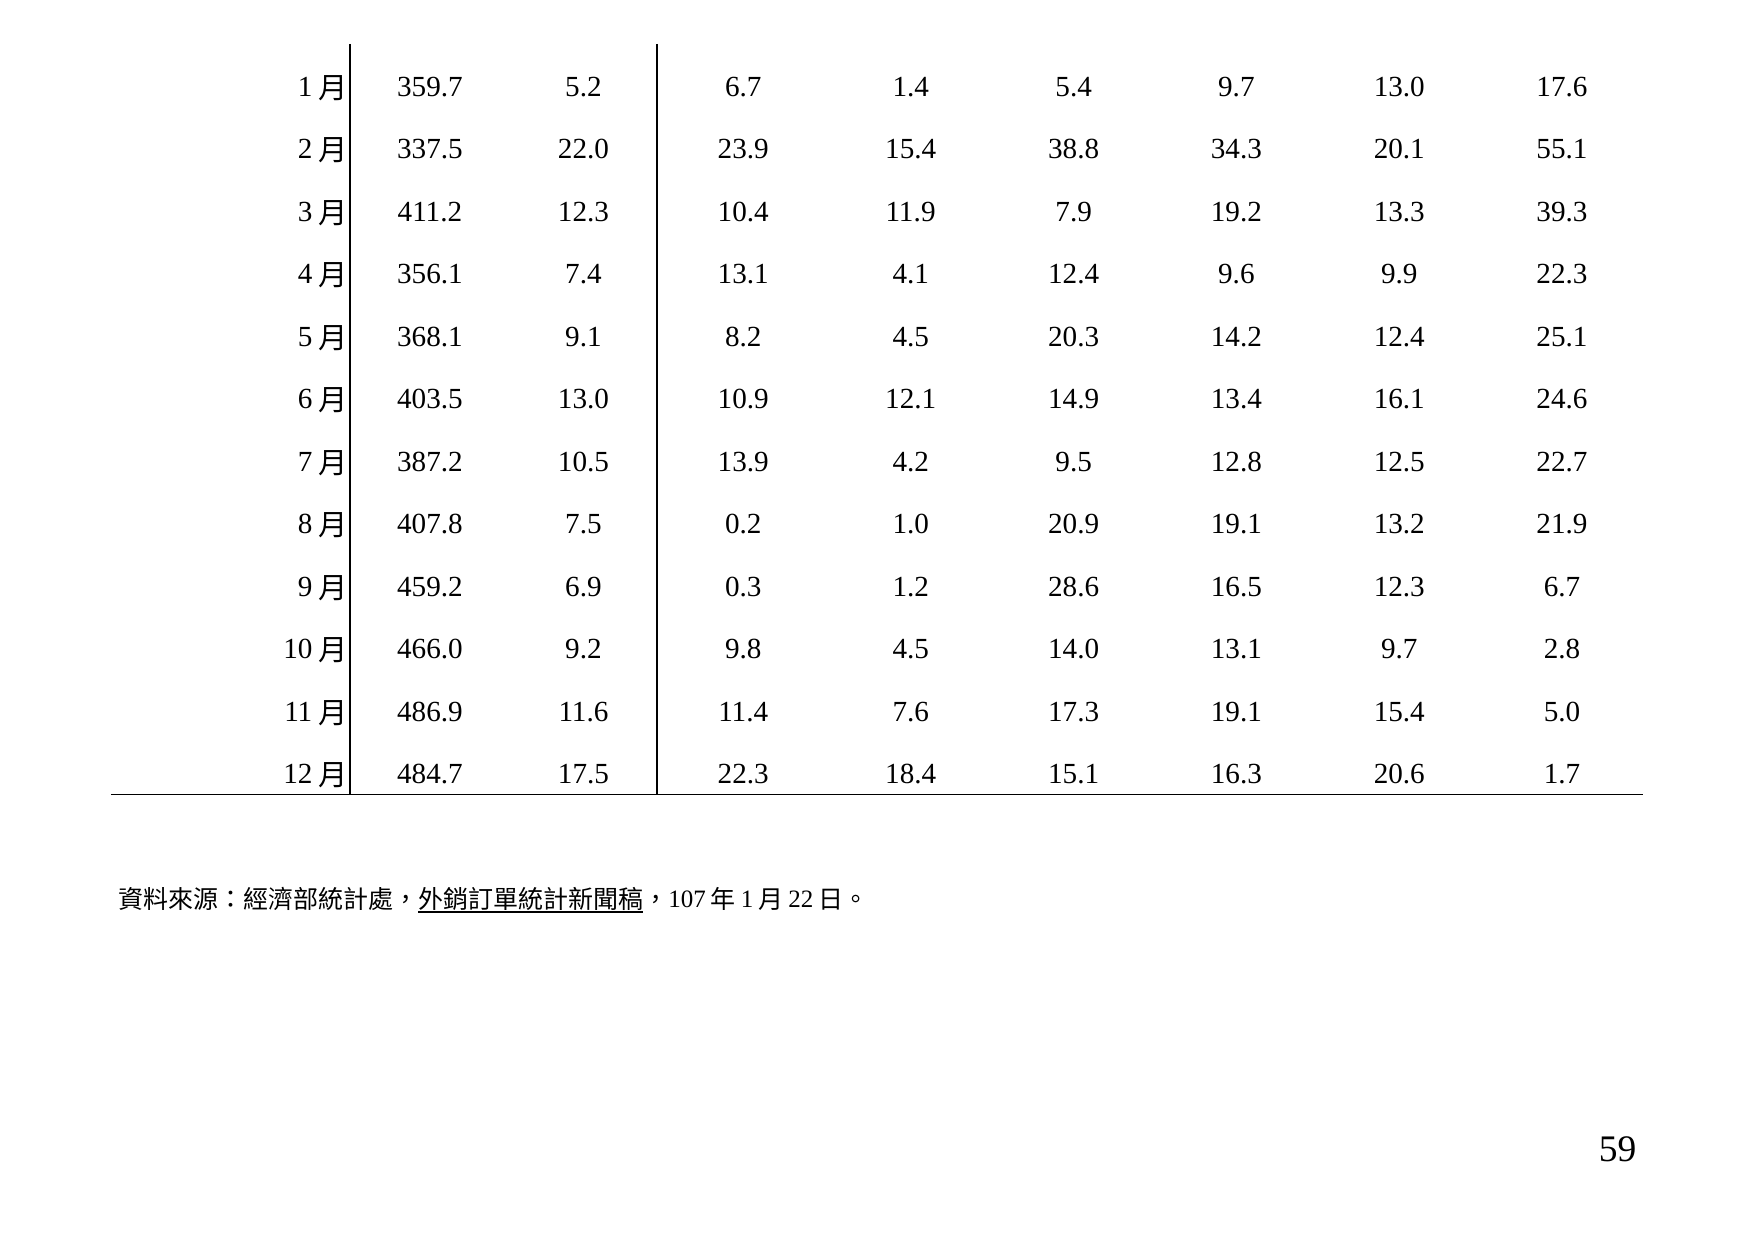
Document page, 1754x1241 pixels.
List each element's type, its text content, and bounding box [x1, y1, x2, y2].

table_cell 9.8 [658, 606, 829, 669]
table_cell 22.7 [1480, 419, 1643, 481]
table_cell 9.7 [1318, 606, 1480, 669]
table_cell 16.1 [1318, 356, 1480, 419]
table_cell 1月 [111, 44, 349, 106]
table_cell 7月 [111, 419, 349, 481]
table_cell 14.9 [992, 356, 1155, 419]
table_cell 11.4 [658, 669, 829, 731]
table_cell 5.2 [509, 44, 656, 106]
table_cell 23.9 [658, 106, 829, 169]
table_cell 39.3 [1480, 169, 1643, 231]
table_cell 38.8 [992, 106, 1155, 169]
table_cell 12月 [111, 731, 349, 794]
table_cell 15.4 [829, 106, 992, 169]
table_cell 1.7 [1480, 731, 1643, 794]
table_cell 1.4 [829, 44, 992, 106]
table_cell 17.5 [509, 731, 656, 794]
table_cell 7.9 [992, 169, 1155, 231]
table_cell 22.3 [1480, 231, 1643, 294]
table_cell 13.1 [658, 231, 829, 294]
table_cell 18.4 [829, 731, 992, 794]
table_cell 368.1 [351, 294, 509, 356]
table_cell 9月 [111, 544, 349, 606]
table_cell 5.0 [1480, 669, 1643, 731]
table_cell 1.0 [829, 481, 992, 544]
table_cell 13.0 [1318, 44, 1480, 106]
table_cell 13.2 [1318, 481, 1480, 544]
table_cell 484.7 [351, 731, 509, 794]
table_cell 9.2 [509, 606, 656, 669]
table_cell 12.3 [509, 169, 656, 231]
table_cell 16.3 [1155, 731, 1317, 794]
table_cell 9.9 [1318, 231, 1480, 294]
table_cell 3月 [111, 169, 349, 231]
table_cell 7.5 [509, 481, 656, 544]
table_cell 21.9 [1480, 481, 1643, 544]
table_cell 55.1 [1480, 106, 1643, 169]
table_cell 13.4 [1155, 356, 1317, 419]
table_cell 0.2 [658, 481, 829, 544]
table_cell 20.9 [992, 481, 1155, 544]
table_cell 11.9 [829, 169, 992, 231]
table_cell 9.1 [509, 294, 656, 356]
table_cell 6.7 [658, 44, 829, 106]
table_cell 4.5 [829, 294, 992, 356]
table_cell 12.4 [992, 231, 1155, 294]
table_cell 13.3 [1318, 169, 1480, 231]
table_cell 34.3 [1155, 106, 1317, 169]
table_cell 4.1 [829, 231, 992, 294]
table_cell 4.2 [829, 419, 992, 481]
table_cell 466.0 [351, 606, 509, 669]
table_cell 13.1 [1155, 606, 1317, 669]
table_cell 25.1 [1480, 294, 1643, 356]
table_cell 28.6 [992, 544, 1155, 606]
table_cell 10.4 [658, 169, 829, 231]
table_cell 17.3 [992, 669, 1155, 731]
table_cell 5.4 [992, 44, 1155, 106]
table_cell 6.9 [509, 544, 656, 606]
table_cell 356.1 [351, 231, 509, 294]
table_cell 9.5 [992, 419, 1155, 481]
table_cell 403.5 [351, 356, 509, 419]
table_cell 16.5 [1155, 544, 1317, 606]
table_cell 9.6 [1155, 231, 1317, 294]
table_cell 1.2 [829, 544, 992, 606]
table_cell 2月 [111, 106, 349, 169]
table_cell 5月 [111, 294, 349, 356]
table_cell 10月 [111, 606, 349, 669]
table_cell 407.8 [351, 481, 509, 544]
table_cell 10.9 [658, 356, 829, 419]
table_cell 13.0 [509, 356, 656, 419]
table_cell 7.4 [509, 231, 656, 294]
table_cell 7.6 [829, 669, 992, 731]
table_cell 19.1 [1155, 669, 1317, 731]
table_cell 9.7 [1155, 44, 1317, 106]
table_cell 8月 [111, 481, 349, 544]
table_cell 4月 [111, 231, 349, 294]
table_cell 2.8 [1480, 606, 1643, 669]
table_cell 6月 [111, 356, 349, 419]
table_cell 6.7 [1480, 544, 1643, 606]
table_cell 15.4 [1318, 669, 1480, 731]
table_cell 10.5 [509, 419, 656, 481]
table_cell 387.2 [351, 419, 509, 481]
table_cell 4.5 [829, 606, 992, 669]
table_cell 15.1 [992, 731, 1155, 794]
table_cell 12.1 [829, 356, 992, 419]
table_cell 20.1 [1318, 106, 1480, 169]
table_cell 337.5 [351, 106, 509, 169]
text 資料來源：經濟部統計處，外銷訂單統計新聞稿，107年1月22日。 [118, 856, 1636, 919]
table_cell 486.9 [351, 669, 509, 731]
table_cell 0.3 [658, 544, 829, 606]
table_cell 12.5 [1318, 419, 1480, 481]
table_cell 19.1 [1155, 481, 1317, 544]
table_cell 11.6 [509, 669, 656, 731]
table_cell 20.3 [992, 294, 1155, 356]
table_cell 14.2 [1155, 294, 1317, 356]
table_cell 17.6 [1480, 44, 1643, 106]
table_cell 11月 [111, 669, 349, 731]
table_cell 24.6 [1480, 356, 1643, 419]
table_cell 459.2 [351, 544, 509, 606]
table_cell 12.3 [1318, 544, 1480, 606]
table_cell 8.2 [658, 294, 829, 356]
table_cell 13.9 [658, 419, 829, 481]
table_cell 20.6 [1318, 731, 1480, 794]
table_cell 22.0 [509, 106, 656, 169]
table_cell 12.8 [1155, 419, 1317, 481]
table_cell 12.4 [1318, 294, 1480, 356]
table_cell 359.7 [351, 44, 509, 106]
table_cell 14.0 [992, 606, 1155, 669]
table_cell 19.2 [1155, 169, 1317, 231]
table_cell 22.3 [658, 731, 829, 794]
table_cell 411.2 [351, 169, 509, 231]
